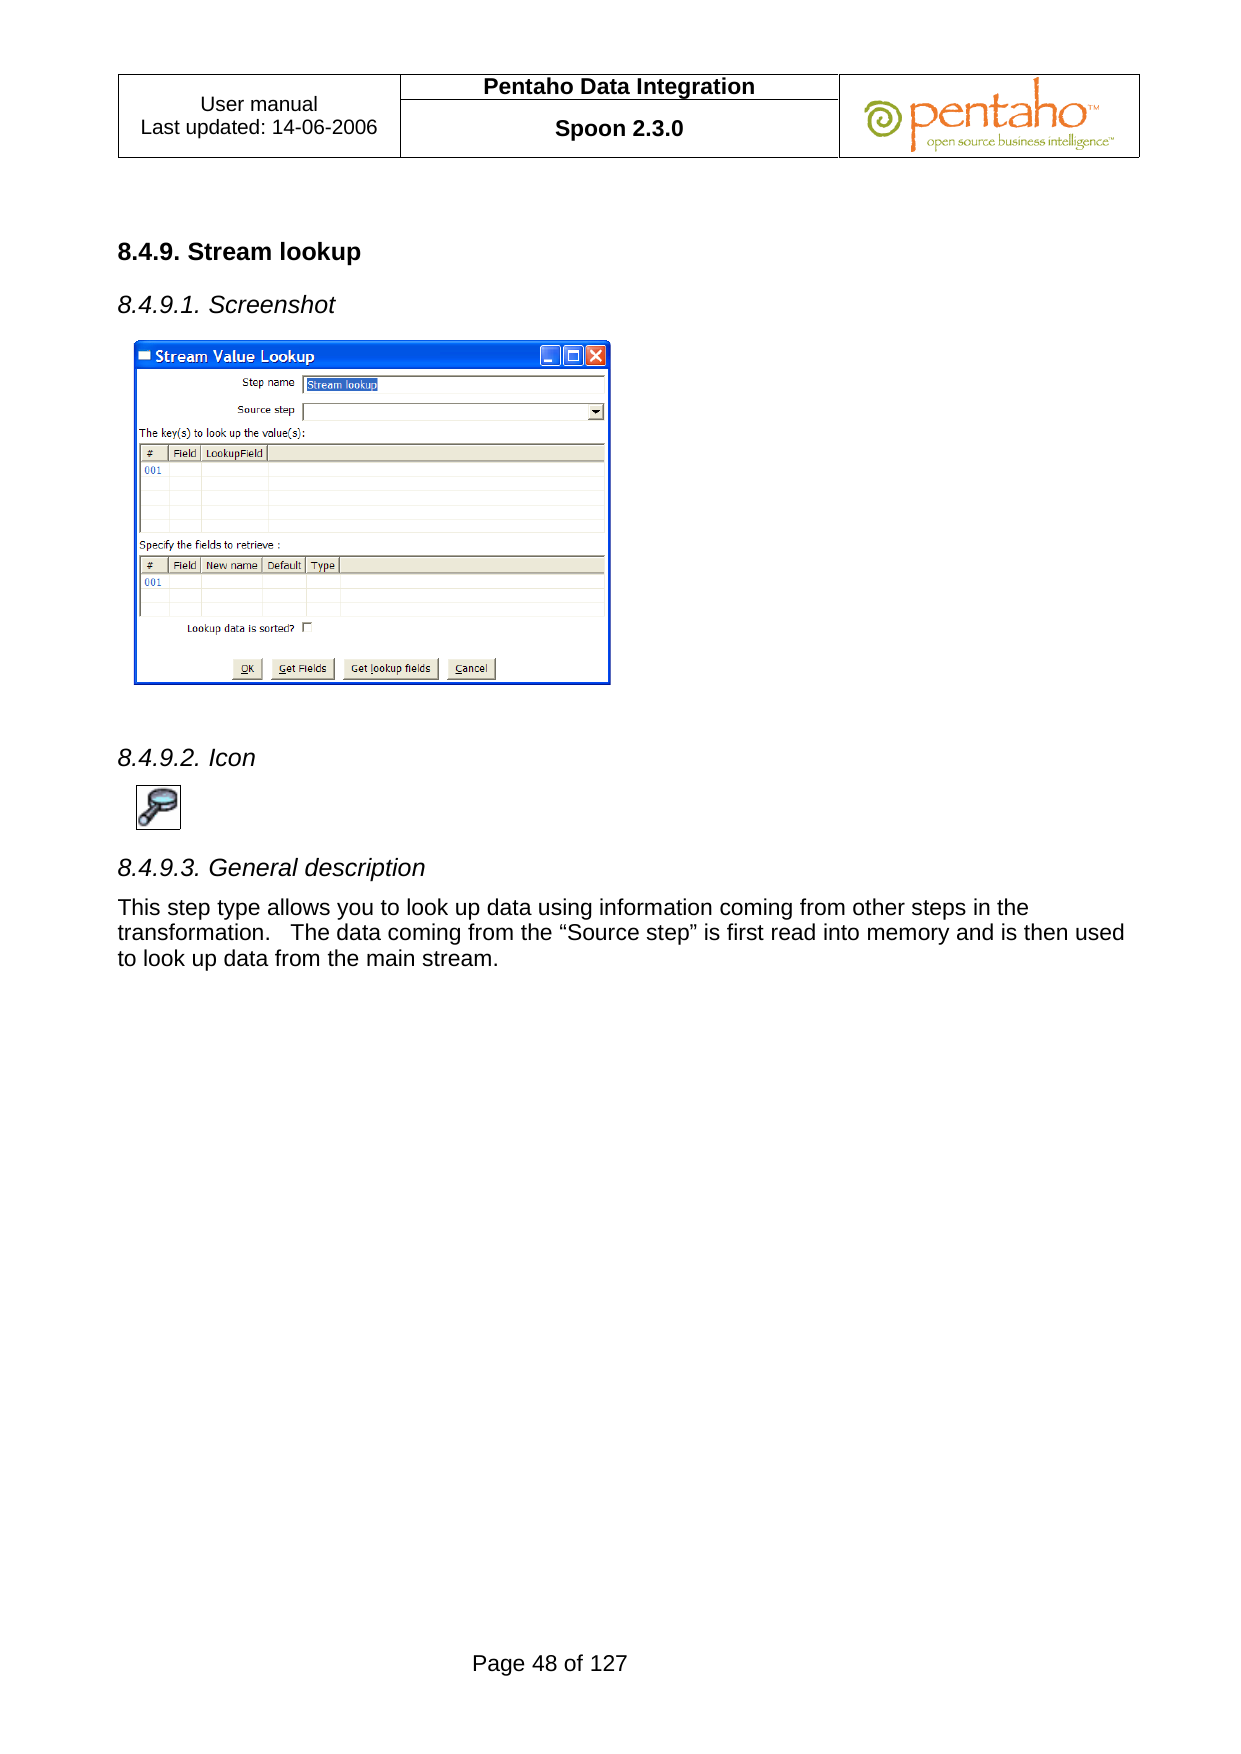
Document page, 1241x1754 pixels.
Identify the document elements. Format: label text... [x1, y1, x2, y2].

text This step type allows you to look up data using information coming from other steps in the transformation. The data coming from the “Source step” is first read into memory and is then used to look up data from the main stream. [117, 894, 1137, 971]
picture [133, 340, 611, 685]
subtitle General description [117, 854, 1137, 882]
subtitle Screenshot [117, 291, 1137, 319]
subtitle Icon [117, 744, 1137, 772]
subtitle Stream lookup [117, 238, 1137, 266]
